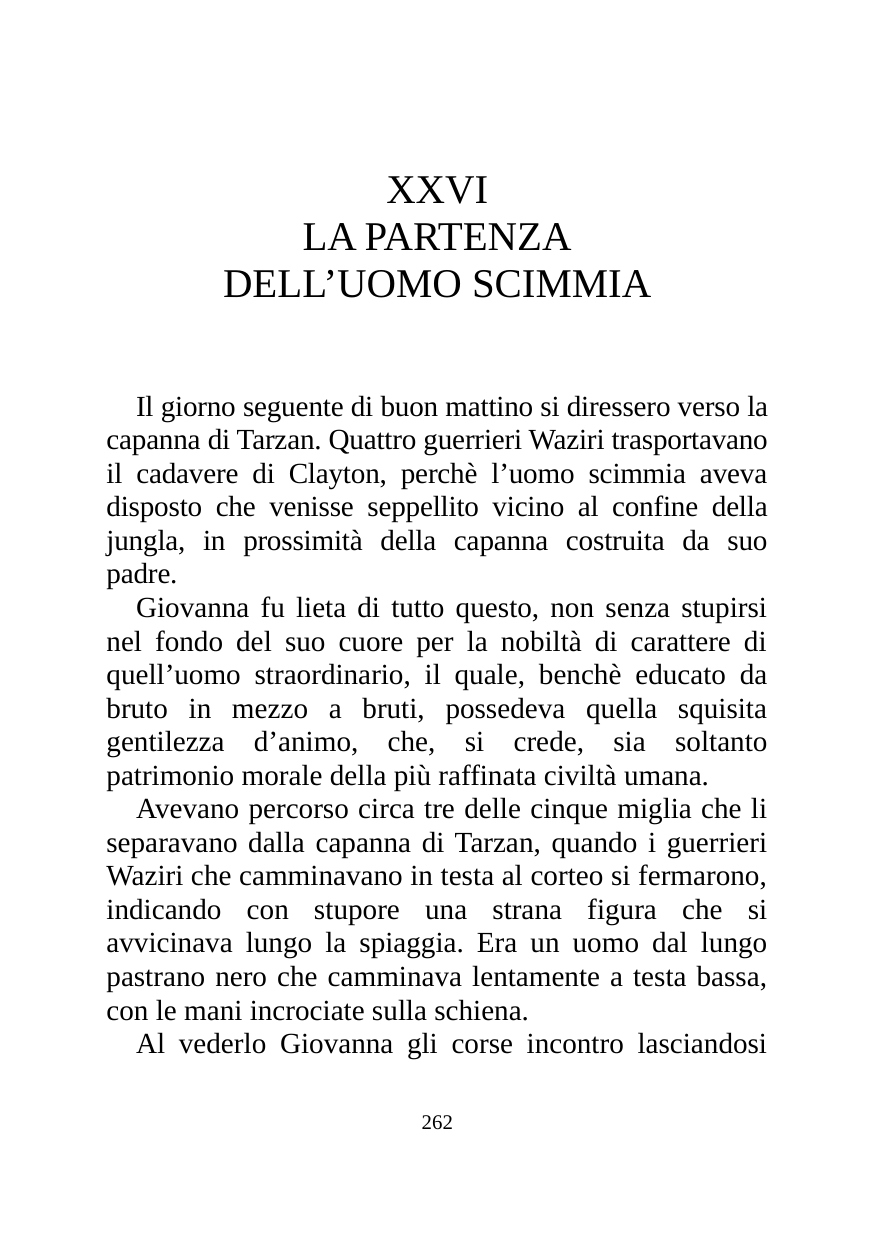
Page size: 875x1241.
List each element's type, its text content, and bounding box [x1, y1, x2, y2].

text Giovanna fu lieta di tutto questo, non senza stupirsi nel fondo del suo cuore per la nobiltà di carattere di quell’uomo straordinario, il quale, benchè educato da bruto in mezzo a bruti, possedeva quella squisita gentilezza d’animo, che, si crede, sia soltanto patrimonio morale della più raffinata civiltà umana. [106, 590, 768, 791]
text Avevano percorso circa tre delle cinque miglia che li separavano dalla capanna di Tarzan, quando i guerrieri Waziri che camminavano in testa al corteo si fermarono, indicando con stupore una strana figura che si avvicinava lungo la spiaggia. Era un uomo dal lungo pastrano nero che camminava lentamente a testa bassa, con le mani incrociate sulla schiena. [106, 791, 768, 1026]
text Al vederlo Giovanna gli corse incontro lasciandosi [106, 1026, 768, 1060]
text Il giorno seguente di buon mattino si diressero verso la capanna di Tarzan. Quattro guerrieri Waziri trasportavano il cadavere di Clayton, perchè l’uomo scimmia aveva disposto che venisse seppellito vicino al confine della jungla, in prossimità della capanna costruita da suo padre. [106, 389, 768, 590]
subtitle XXVI La partenza dell’uomo scimmia [106, 165, 768, 306]
